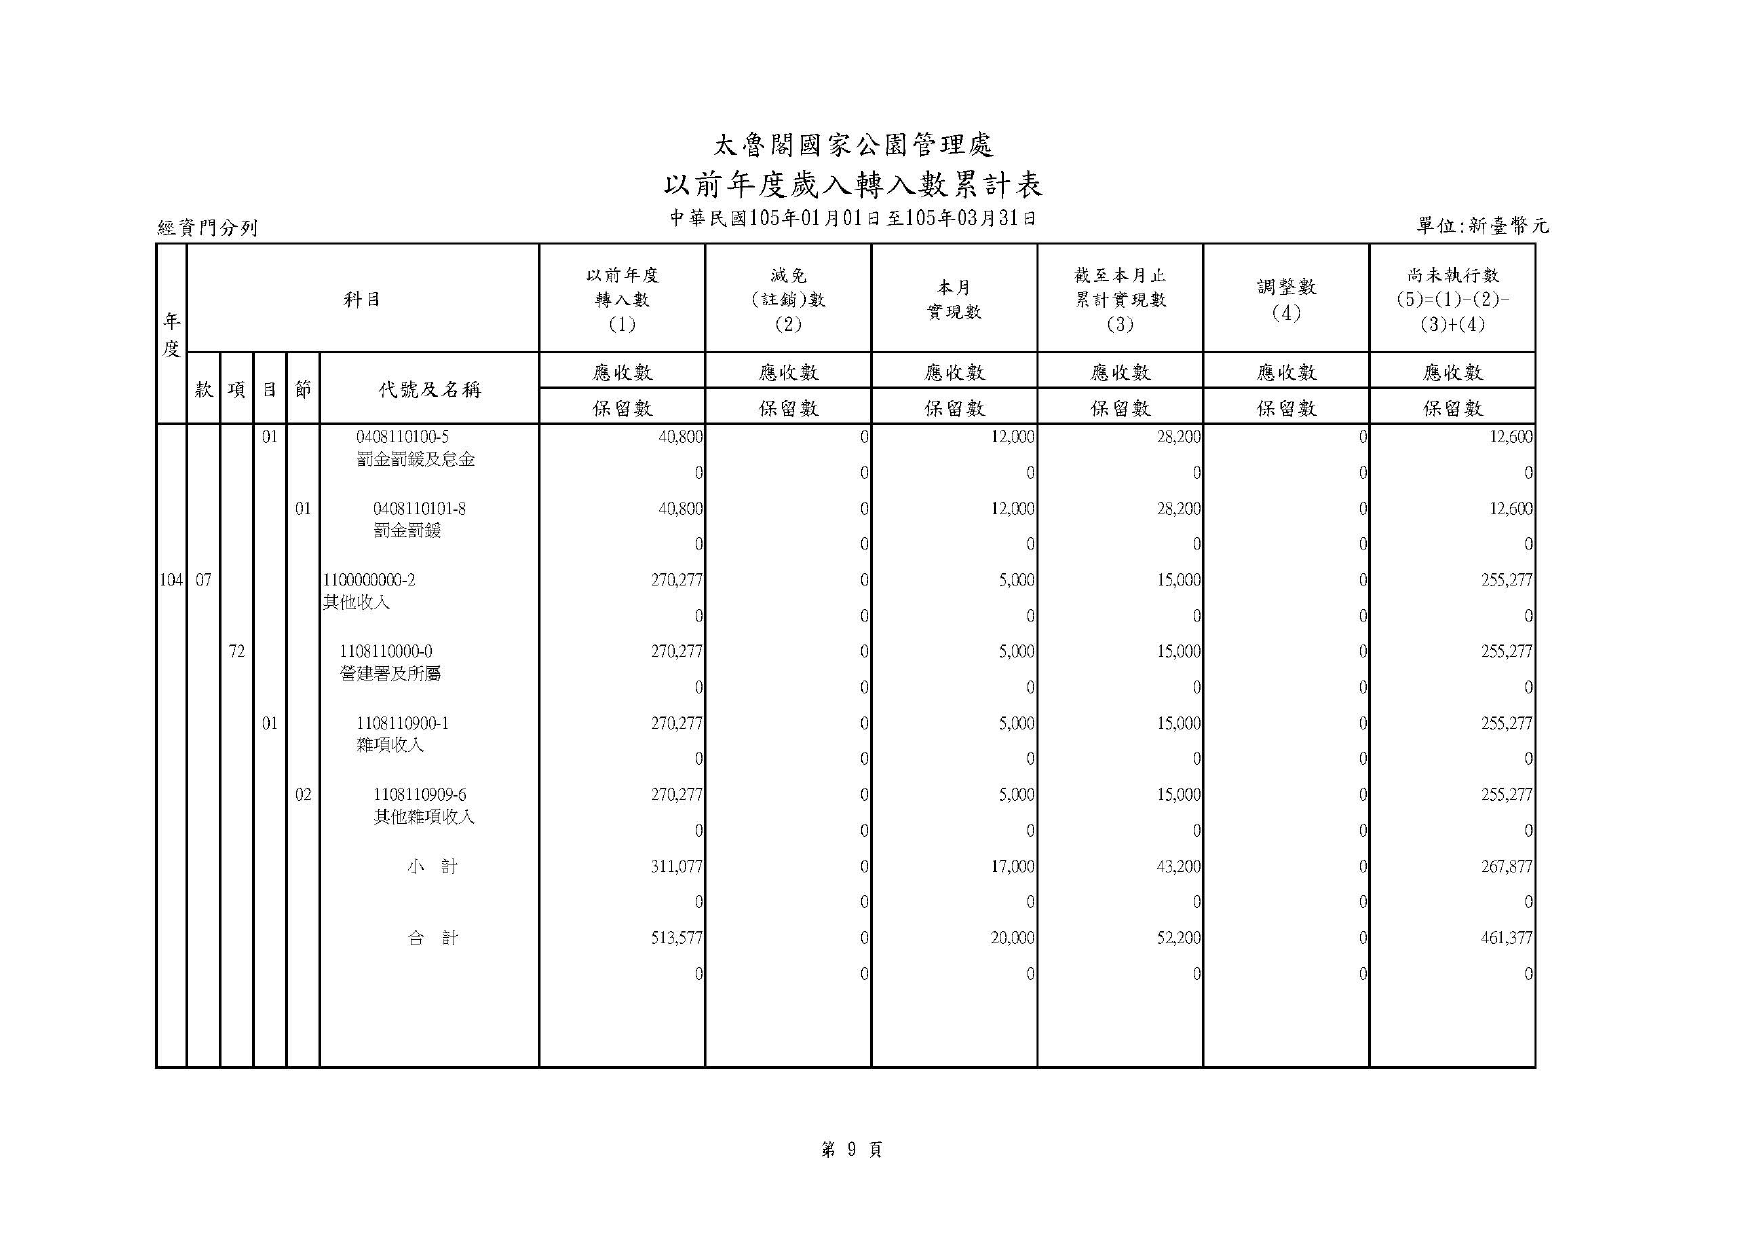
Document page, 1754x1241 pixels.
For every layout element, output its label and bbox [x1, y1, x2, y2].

picture [59, 82, 1646, 1164]
